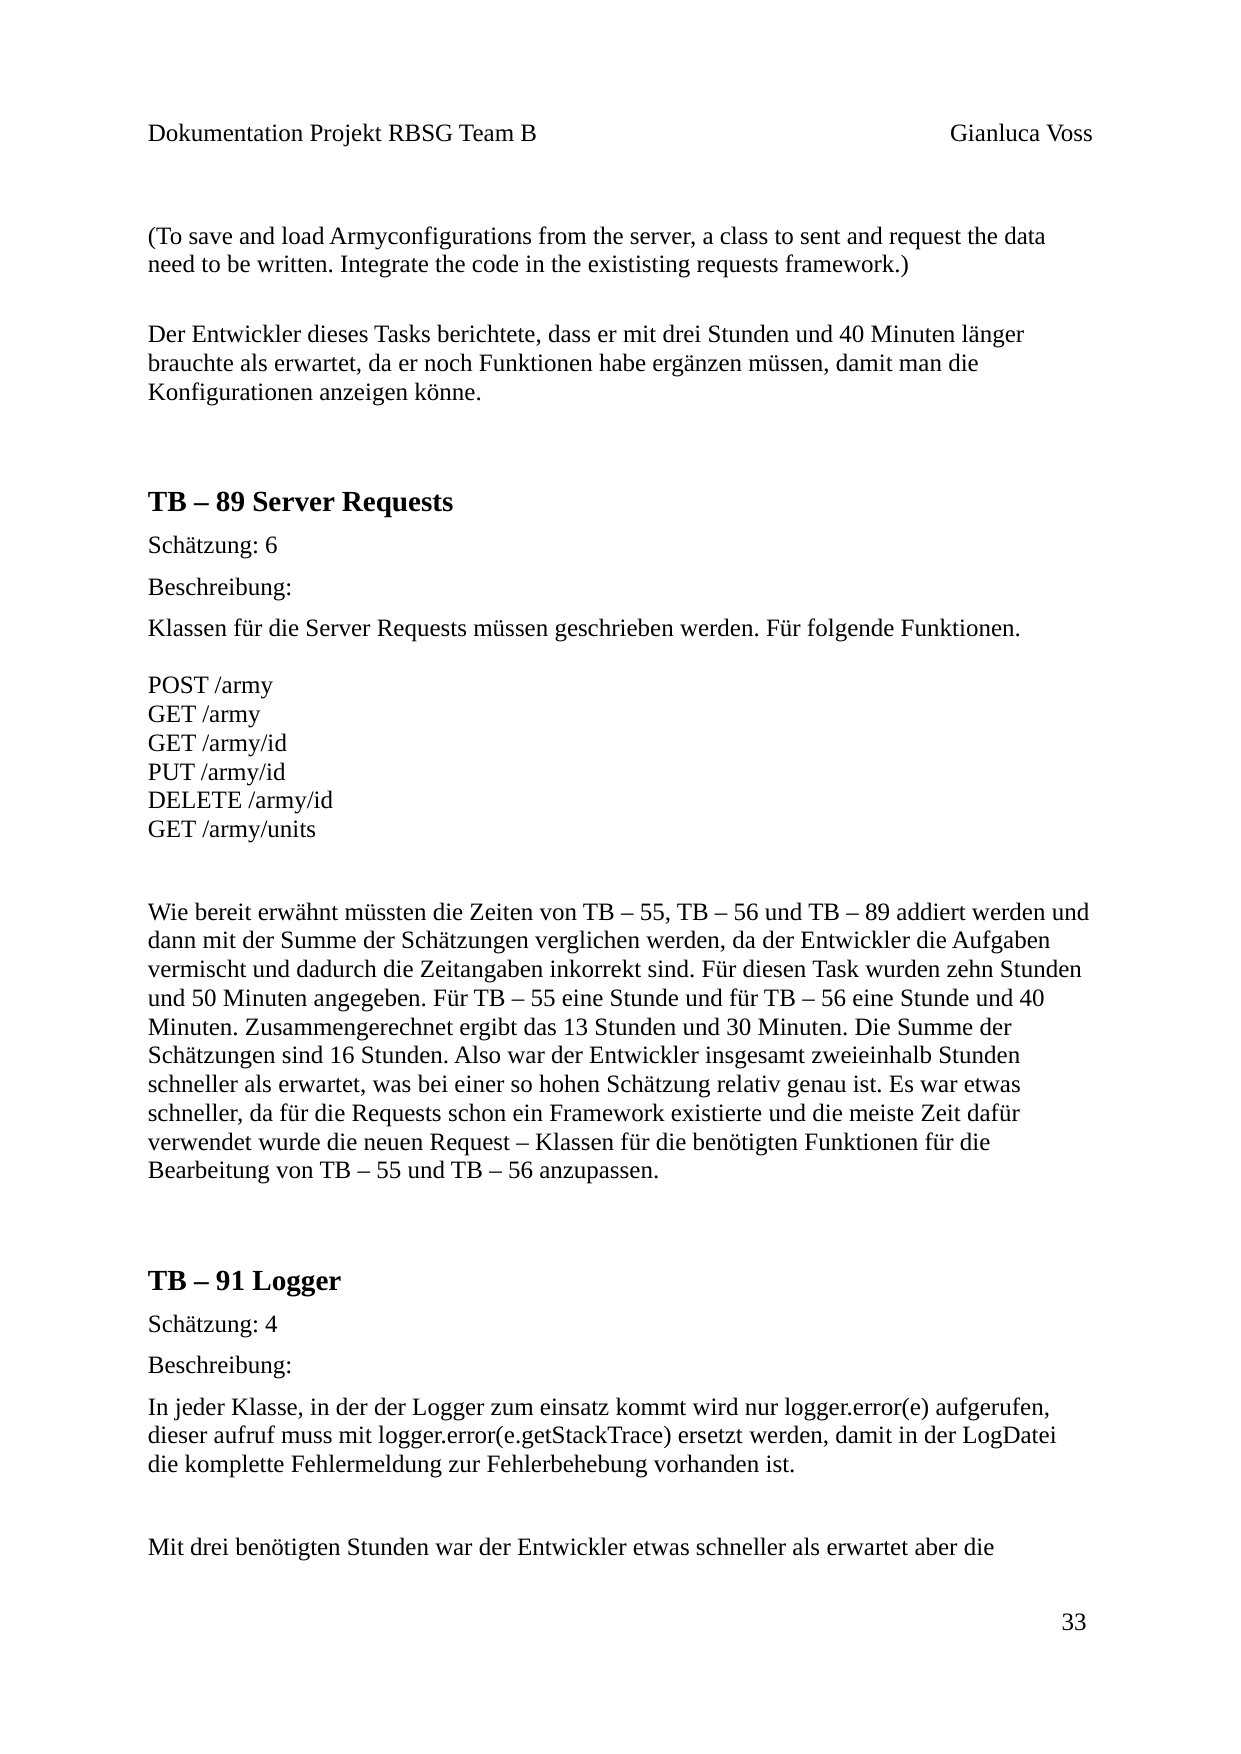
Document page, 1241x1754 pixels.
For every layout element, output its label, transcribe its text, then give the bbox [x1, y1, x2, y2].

text Schätzung: 6 [148, 531, 1093, 559]
text Schätzung: 4 [148, 1309, 1093, 1338]
subtitle TB – 91 Logger [148, 1263, 1093, 1297]
text In jeder Klasse, in der der Logger zum einsatz kommt wird nur logger.error(e) aufgerufen, dieser aufruf muss mit logger.error(e.getStackTrace) ersetzt werden, damit in der LogDatei die komplette Fehlermeldung zur Fehlerbehebung vorhanden ist. [148, 1392, 1093, 1478]
text Beschreibung: [148, 1350, 1093, 1379]
text Wie bereit erwähnt müssten die Zeiten von TB – 55, TB – 56 und TB – 89 addiert werden und dann mit der Summe der Schätzungen verglichen werden, da der Entwickler die Aufgaben vermischt und dadurch die Zeitangaben inkorrekt sind. Für diesen Task wurden zehn Stunden und 50 Minuten angegeben. Für TB – 55 eine Stunde und für TB – 56 eine Stunde und 40 Minuten. Zusammengerechnet ergibt das 13 Stunden und 30 Minuten. Die Summe der Schätzungen sind 16 Stunden. Also war der Entwickler insgesamt zweieinhalb Stunden schneller als erwartet, was bei einer so hohen Schätzung relativ genau ist. Es war etwas schneller, da für die Requests schon ein Framework existierte und die meiste Zeit dafür verwendet wurde die neuen Request – Klassen für die benötigten Funktionen für die Bearbeitung von TB – 55 und TB – 56 anzupassen. [148, 897, 1093, 1184]
text Der Entwickler dieses Tasks berichtete, dass er mit drei Stunden und 40 Minuten länger brauchte als erwartet, da er noch Funktionen habe ergänzen müssen, damit man die Konfigurationen anzeigen könne. [148, 319, 1093, 406]
text (To save and load Armyconfigurations from the server, a class to sent and request the data need to be written. Integrate the code in the exististing requests framework.) [148, 221, 1093, 278]
text Beschreibung: [148, 572, 1093, 601]
text Mit drei benötigten Stunden war der Entwickler etwas schneller als erwartet aber die [148, 1532, 1093, 1560]
text Klassen für die Server Requests müssen geschrieben werden. Für folgende Funktionen. POST /army GET /army GET /army/id PUT /army/id DELETE /army/id GET /army/units [148, 613, 1093, 843]
subtitle TB – 89 Server Requests [148, 484, 1093, 518]
